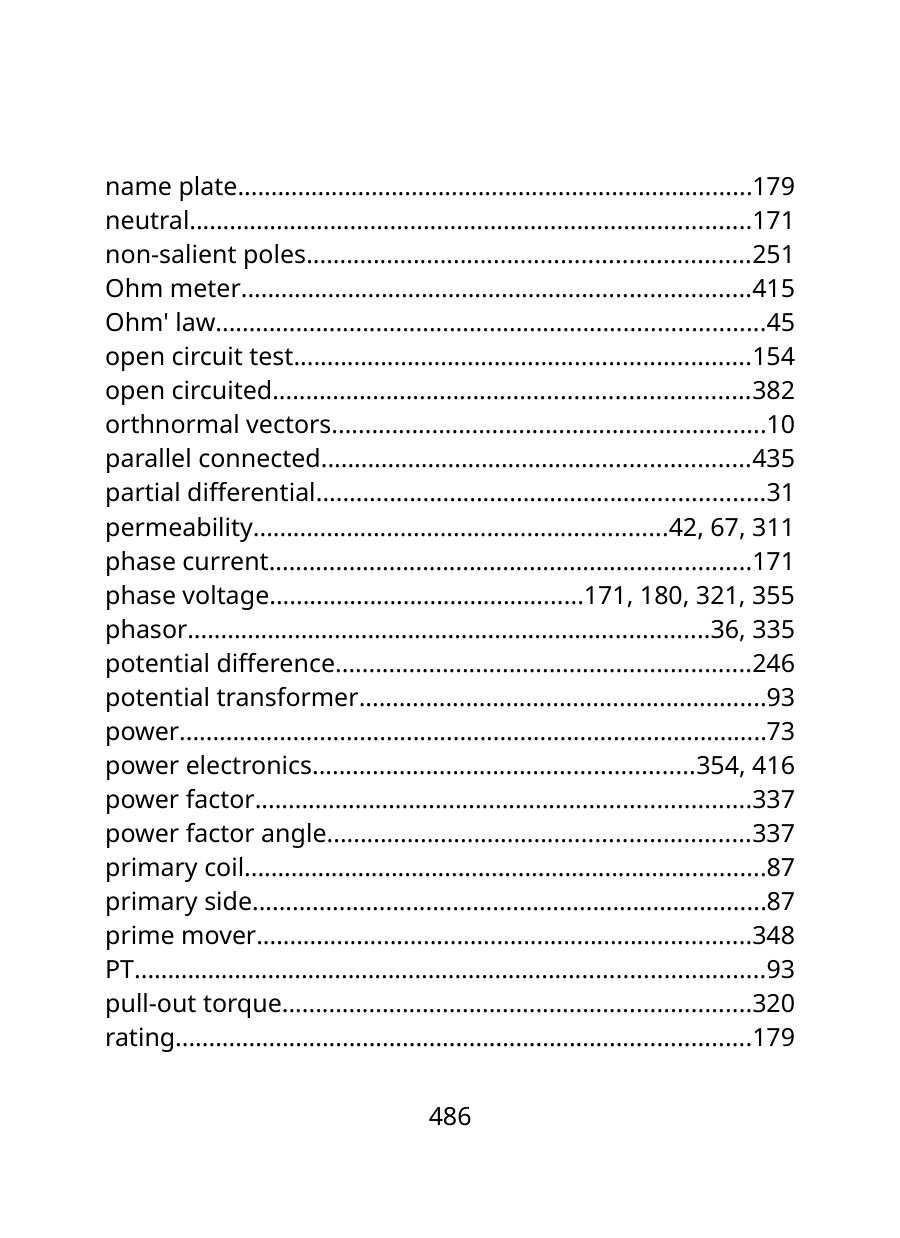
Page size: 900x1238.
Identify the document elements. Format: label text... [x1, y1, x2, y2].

text neutral 171 [105, 203, 795, 237]
text partial differential 31 [105, 475, 795, 509]
text power 73 [105, 713, 795, 748]
text phasor 36, 335 [105, 611, 795, 645]
text parallel connected 435 [105, 441, 795, 475]
text phase voltage 171, 180, 321, 355 [105, 577, 795, 611]
text potential difference 246 [105, 645, 795, 679]
text primary coil 87 [105, 850, 795, 884]
text phase current 171 [105, 543, 795, 577]
text potential transformer 93 [105, 679, 795, 713]
text rating 179 [105, 1020, 795, 1054]
text orthnormal vectors 10 [105, 407, 795, 441]
text PT 93 [105, 952, 795, 986]
text power electronics 354, 416 [105, 748, 795, 782]
text Ohm' law 45 [105, 305, 795, 339]
text power factor angle 337 [105, 816, 795, 850]
text non-salient poles 251 [105, 237, 795, 271]
text primary side 87 [105, 884, 795, 918]
text open circuited 382 [105, 373, 795, 407]
text power factor 337 [105, 782, 795, 816]
text Ohm meter 415 [105, 271, 795, 305]
text open circuit test 154 [105, 339, 795, 373]
text name plate 179 [105, 168, 795, 203]
text pull-out torque 320 [105, 986, 795, 1020]
text permeability 42, 67, 311 [105, 509, 795, 543]
text prime mover 348 [105, 918, 795, 952]
